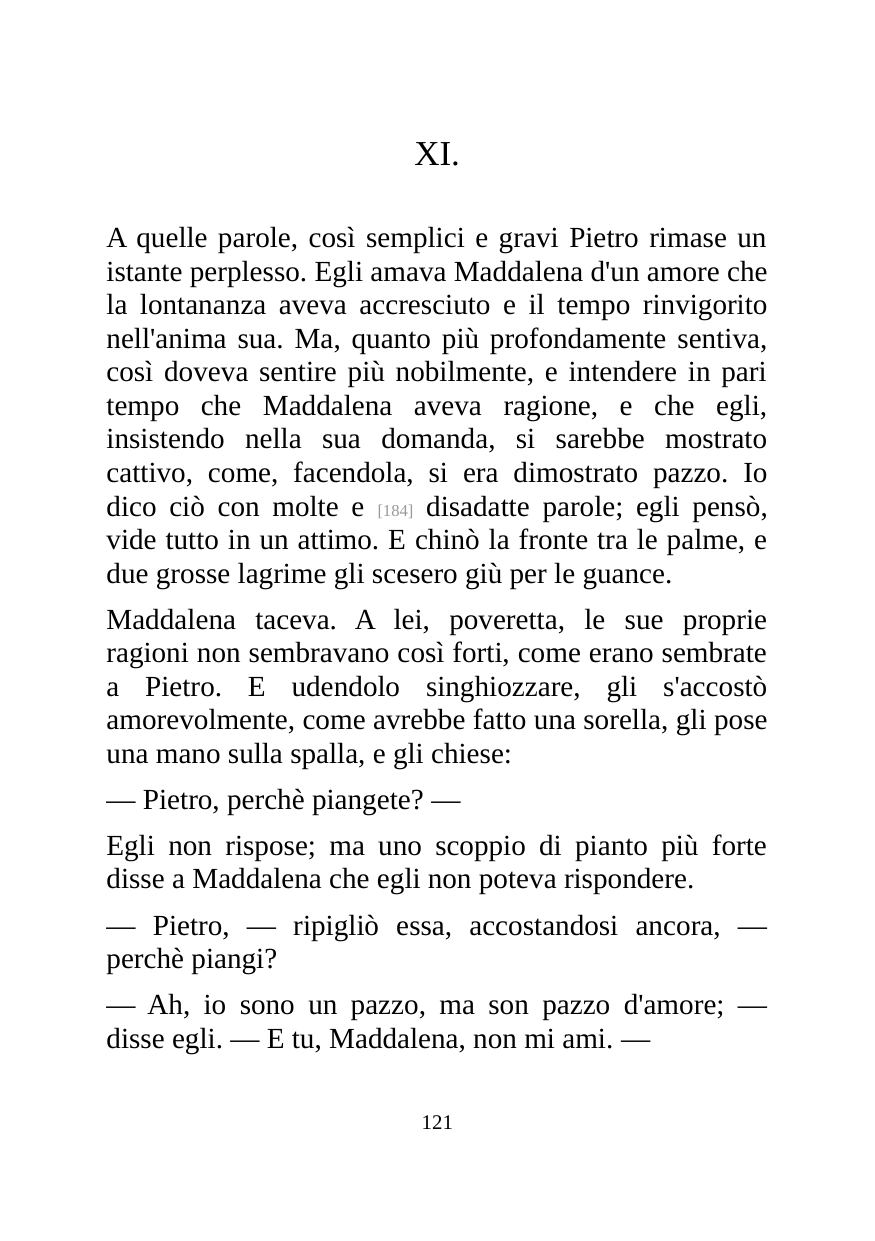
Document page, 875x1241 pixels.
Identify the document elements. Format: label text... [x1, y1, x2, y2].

text A quelle parole, così semplici e gravi Pietro rimase un istante perplesso. Egli amava Maddalena d'un amore che la lontananza aveva accresciuto e il tempo rinvigorito nell'anima sua. Ma, quanto più profondamente sentiva, così doveva sentire più nobilmente, e intendere in pari tempo che Maddalena aveva ragione, e che egli, insistendo nella sua domanda, si sarebbe mostrato cattivo, come, facendola, si era dimostrato pazzo. Io dico ciò con molte e [184] disadatte parole; egli pensò, vide tutto in un attimo. E chinò la fronte tra le palme, e due grosse lagrime gli scesero giù per le guance. [106, 220, 768, 589]
text — Ah, io sono un pazzo, ma son pazzo d'amore; — disse egli. — E tu, Maddalena, non mi ami. — [106, 987, 768, 1054]
text Egli non rispose; ma uno scoppio di pianto più forte disse a Maddalena che egli non poteva rispondere. [106, 828, 768, 895]
text Maddalena taceva. A lei, poveretta, le sue proprie ragioni non sembravano così forti, come erano sembrate a Pietro. E udendolo singhiozzare, gli s'accostò amorevolmente, come avrebbe fatto una sorella, gli pose una mano sulla spalla, e gli chiese: [106, 602, 768, 769]
subtitle XI. [106, 132, 768, 172]
text — Pietro, — ripigliò essa, accostandosi ancora, — perchè piangi? [106, 908, 768, 975]
text — Pietro, perchè piangete? — [106, 782, 768, 816]
